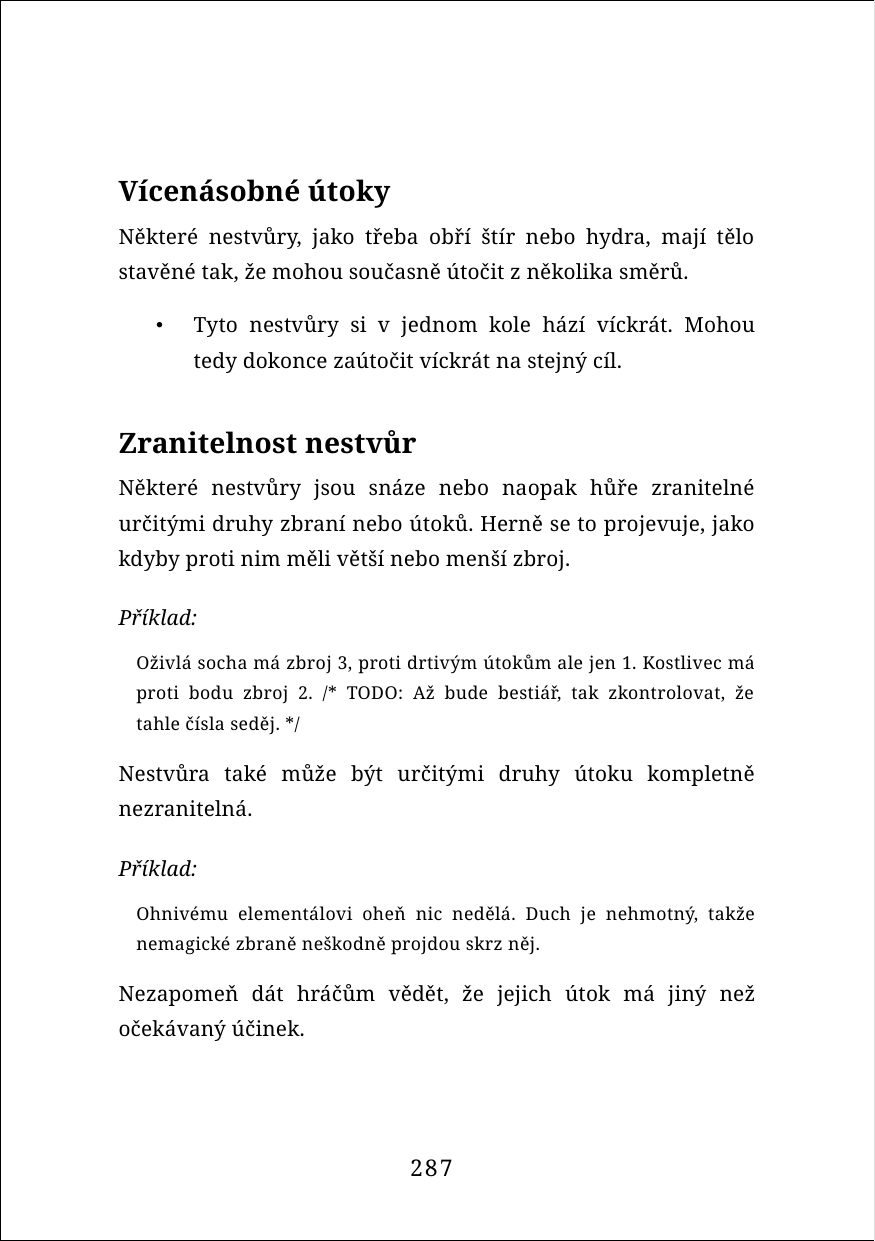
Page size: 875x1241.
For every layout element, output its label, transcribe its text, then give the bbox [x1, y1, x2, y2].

text Ohnivému elementálovi oheň nic nedělá. Duch je nehmotný, takže nemagické zbraně neškodně projdou skrz něj. [136, 901, 756, 955]
text Příklad: [118, 854, 756, 882]
subtitle Vícenásobné útoky [118, 172, 756, 210]
text Některé nestvůry jsou snáze nebo naopak hůře zranitelné určitými druhy zbraní nebo útoků. Herně se to projevuje, jako kdyby proti nim měli větší nebo menší zbroj. [118, 473, 756, 573]
list Tyto nestvůry si v jednom kole hází víckrát. Mohou tedy dokonce zaútočit víckrát na stejný cíl. [156, 311, 756, 374]
text Některé nestvůry, jako třeba obří štír nebo hydra, mají tělo stavěné tak, že mohou současně útočit z několika směrů. [118, 222, 756, 286]
text Nestvůra také může být určitými druhy útoku kompletně nezranitelná. [118, 759, 756, 823]
text Nezapomeň dát hráčům vědět, že jejich útok má jiný než očekávaný účinek. [118, 979, 756, 1043]
subtitle Zranitelnost nestvůr [118, 423, 756, 461]
text Oživlá socha má zbroj 3, proti drtivým útokům ale jen 1. Kostlivec má proti bodu zbroj 2. /* TODO: Až bude bestiář, tak zkontrolovat, že tahle čísla seděj. */ [136, 651, 756, 735]
text Příklad: [118, 603, 756, 632]
